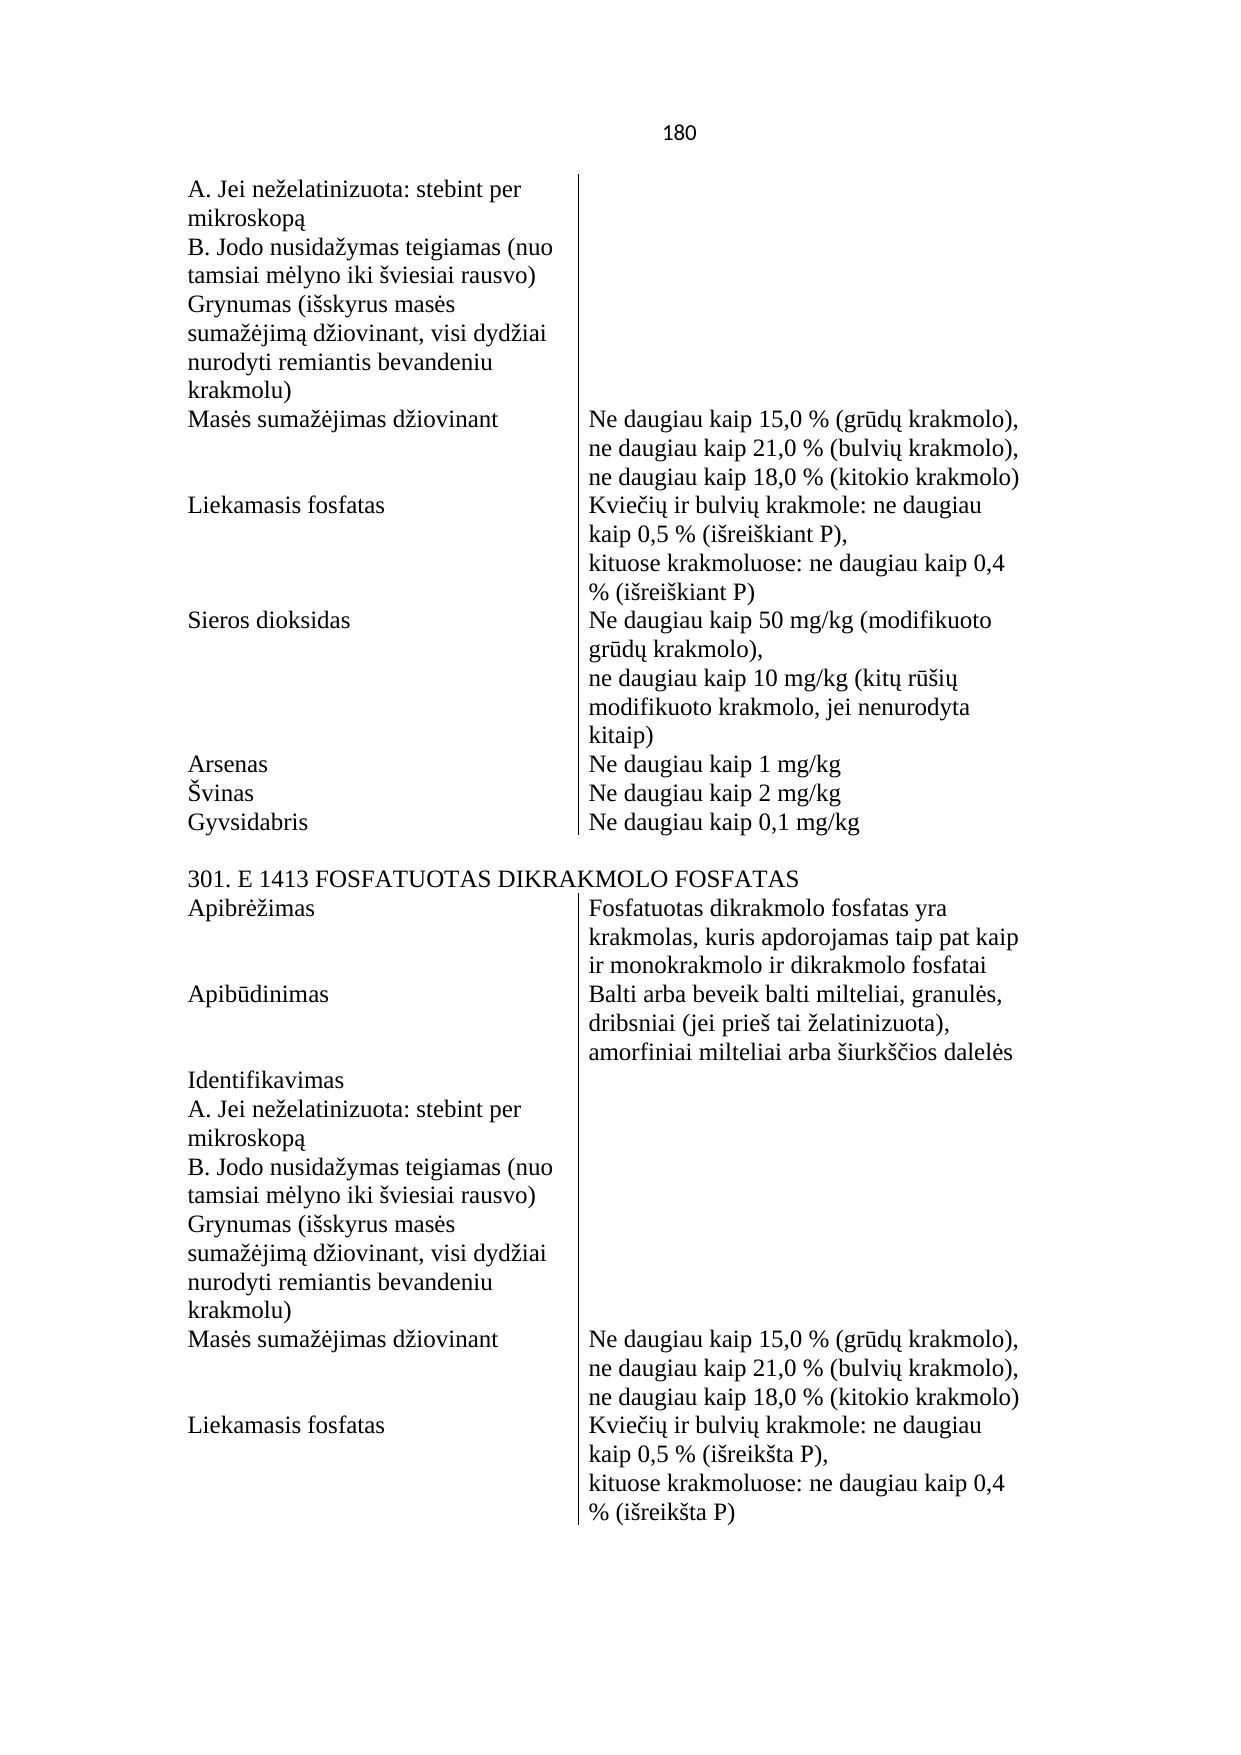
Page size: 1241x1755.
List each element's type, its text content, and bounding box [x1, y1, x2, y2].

table_cell Ne daugiau kaip 2 mg/kg [579, 778, 1036, 807]
table_cell A. Jei neželatinizuota: stebint per mikroskopą [177, 174, 578, 232]
table_cell B. Jodo nusidažymas teigiamas (nuo tamsiai mėlyno iki šviesiai rausvo) [177, 232, 578, 289]
table_cell [1036, 1152, 1132, 1209]
table_cell [1036, 835, 1132, 893]
table_cell [1036, 1324, 1132, 1410]
table_cell [579, 1209, 1036, 1324]
table_cell Kviečių ir bulvių krakmole: ne daugiau kaip 0,5 % (išreikšta P), kituose krakmoluose: ne daugiau kaip 0,4 % (išreikšta P) [579, 1410, 1036, 1525]
table_cell Ne daugiau kaip 1 mg/kg [579, 749, 1036, 778]
table_cell [579, 232, 1036, 289]
table_cell A. Jei neželatinizuota: stebint per mikroskopą [177, 1094, 578, 1152]
table_cell [1036, 1065, 1132, 1094]
table_cell Apibūdinimas [177, 979, 578, 1065]
table_cell [1036, 1209, 1132, 1324]
table_cell Liekamasis fosfatas [177, 490, 578, 605]
table_cell Ne daugiau kaip 15,0 % (grūdų krakmolo), ne daugiau kaip 21,0 % (bulvių krakmolo), ne daugiau kaip 18,0 % (kitokio krakmolo) [579, 404, 1036, 490]
table_cell [1036, 807, 1132, 835]
table_cell [579, 1065, 1036, 1094]
table_cell Liekamasis fosfatas [177, 1410, 578, 1525]
table_cell [1036, 232, 1132, 289]
table_cell Gyvsidabris [177, 807, 578, 835]
table_cell 301. E 1413 FOSFATUOTAS DIKRAKMOLO FOSFATAS [177, 835, 1036, 893]
table_cell [579, 174, 1036, 232]
table_cell [1036, 893, 1132, 979]
table_cell [1036, 289, 1132, 404]
table_cell [1036, 1094, 1132, 1152]
table_cell Ne daugiau kaip 50 mg/kg (modifikuoto grūdų krakmolo), ne daugiau kaip 10 mg/kg (kitų rūšių modifikuoto krakmolo, jei nenurodyta kitaip) [579, 605, 1036, 749]
table_cell [1036, 749, 1132, 778]
table_cell Grynumas (išskyrus masės sumažėjimą džiovinant, visi dydžiai nurodyti remiantis bevandeniu krakmolu) [177, 1209, 578, 1324]
table_cell Identifikavimas [177, 1065, 578, 1094]
table_cell Kviečių ir bulvių krakmole: ne daugiau kaip 0,5 % (išreiškiant P), kituose krakmoluose: ne daugiau kaip 0,4 % (išreiškiant P) [579, 490, 1036, 605]
table_cell [579, 1152, 1036, 1209]
table_cell Ne daugiau kaip 15,0 % (grūdų krakmolo), ne daugiau kaip 21,0 % (bulvių krakmolo), ne daugiau kaip 18,0 % (kitokio krakmolo) [579, 1324, 1036, 1410]
table_cell [1036, 174, 1132, 232]
table_cell Balti arba beveik balti milteliai, granulės, dribsniai (jei prieš tai želatinizuota), amorfiniai milteliai arba šiurkščios dalelės [579, 979, 1036, 1065]
table_cell Masės sumažėjimas džiovinant [177, 404, 578, 490]
table_cell [1036, 404, 1132, 490]
table_cell [579, 289, 1036, 404]
table_cell Arsenas [177, 749, 578, 778]
table_cell [1036, 1410, 1132, 1525]
table_cell [1036, 979, 1132, 1065]
table_cell Sieros dioksidas [177, 605, 578, 749]
table_cell [1036, 605, 1132, 749]
table_cell Grynumas (išskyrus masės sumažėjimą džiovinant, visi dydžiai nurodyti remiantis bevandeniu krakmolu) [177, 289, 578, 404]
table_cell [1036, 490, 1132, 605]
table_cell B. Jodo nusidažymas teigiamas (nuo tamsiai mėlyno iki šviesiai rausvo) [177, 1152, 578, 1209]
table_cell [1036, 778, 1132, 807]
table_cell Ne daugiau kaip 0,1 mg/kg [579, 807, 1036, 835]
table_cell Švinas [177, 778, 578, 807]
table_cell Apibrėžimas [177, 893, 578, 979]
table_cell Fosfatuotas dikrakmolo fosfatas yra krakmolas, kuris apdorojamas taip pat kaip ir monokrakmolo ir dikrakmolo fosfatai [579, 893, 1036, 979]
table_cell [579, 1094, 1036, 1152]
table_cell Masės sumažėjimas džiovinant [177, 1324, 578, 1410]
